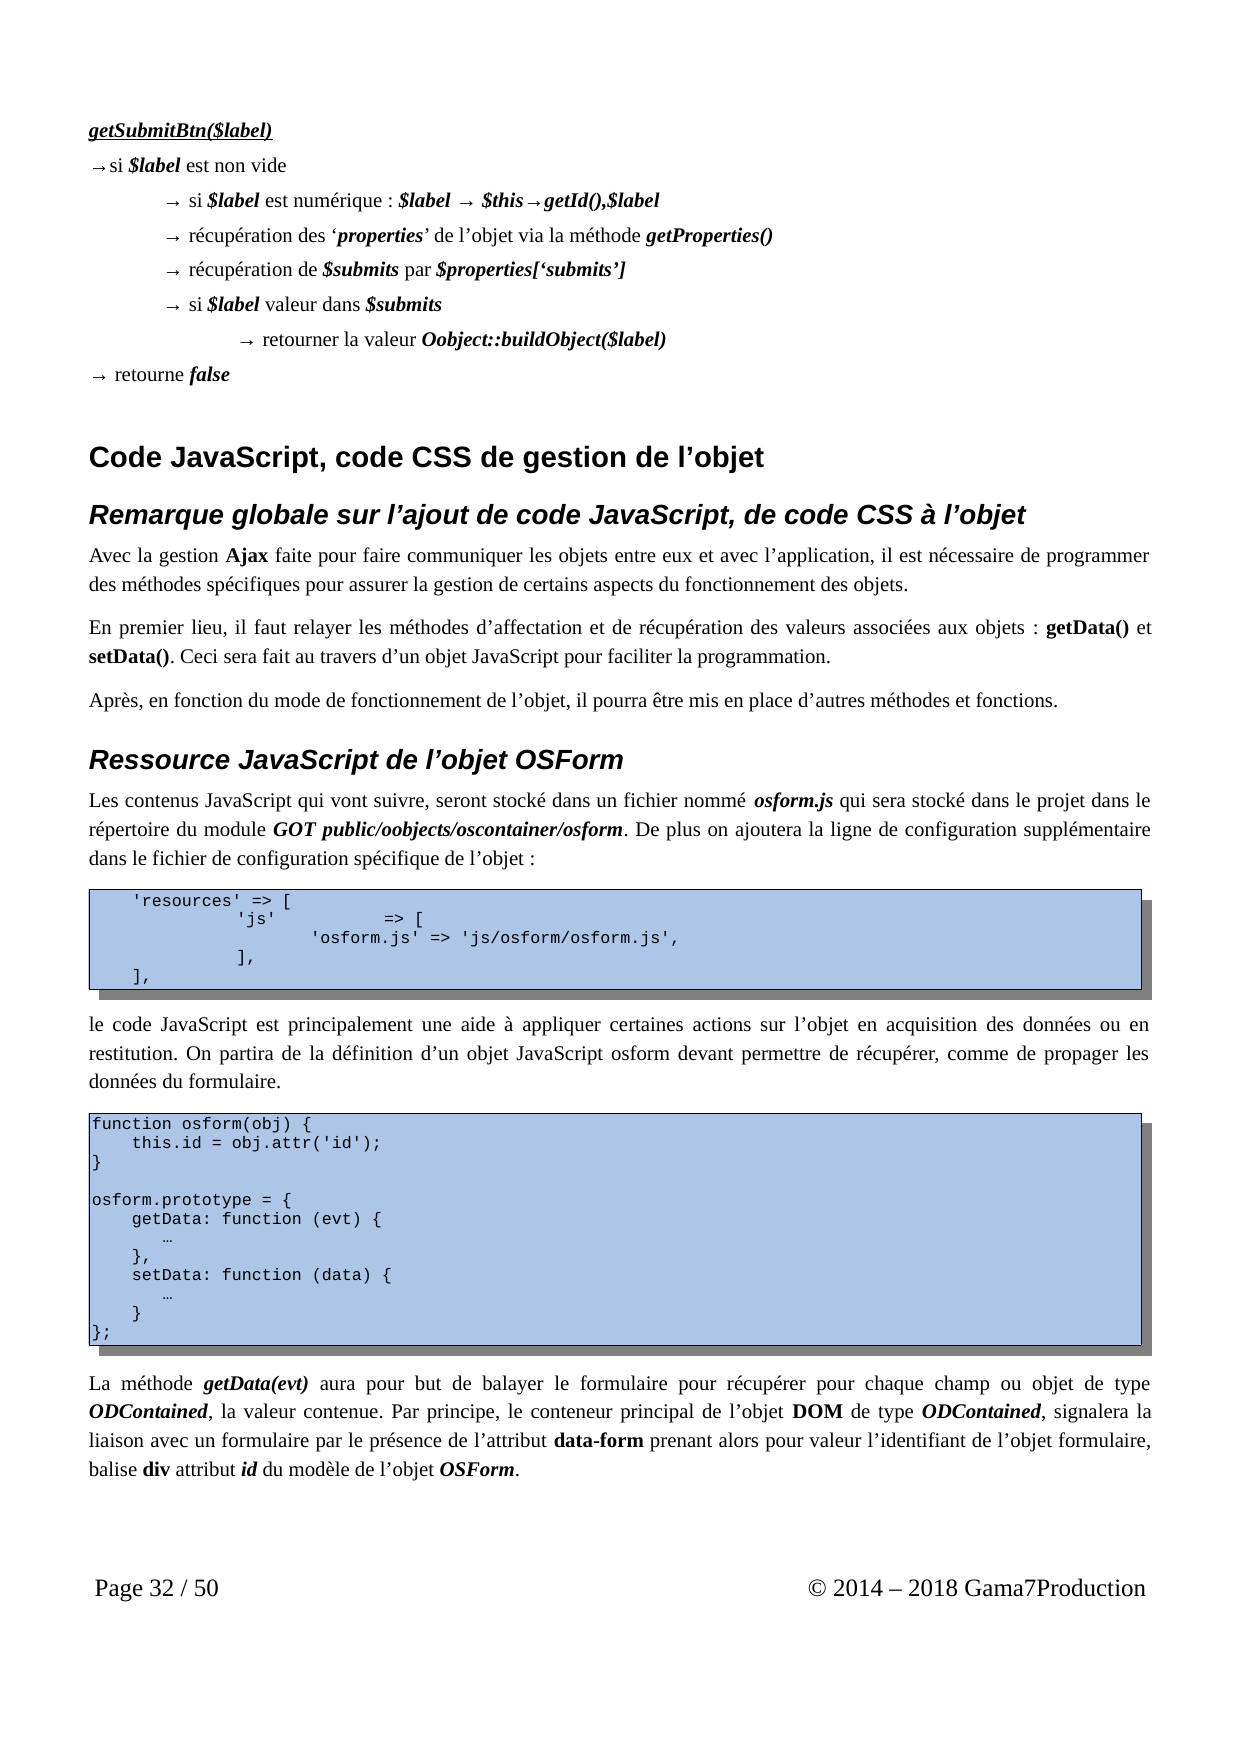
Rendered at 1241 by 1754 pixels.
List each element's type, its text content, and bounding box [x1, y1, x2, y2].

text setData: function (data) { [90, 1264, 1141, 1283]
text La méthode getData(evt) aura pour but de balayer le formulaire pour récupérer pour chaque champ ou objet de type ODContained, la valeur contenue. Par principe, le conteneur principal de l’objet DOM de type ODContained, signalera la liaison avec un formulaire par le présence de l’attribut data-form prenant alors pour valeur l’identifiant de l’objet formulaire, balise div attribut id du modèle de l’objet OSForm. [88, 1371, 1152, 1481]
text }, [90, 1245, 1141, 1264]
text Après, en fonction du mode de fonctionnement de l’objet, il pourra être mis en place d’autres méthodes et fonctions. [88, 688, 1152, 712]
text le code JavaScript est principalement une aide à appliquer certaines actions sur l’objet en acquisition des données ou en restitution. On partira de la définition d’un objet JavaScript osform devant permettre de récupérer, comme de propager les données du formulaire. [88, 1012, 1152, 1093]
text } [90, 1151, 1141, 1169]
text → récupération de $submits par $properties[‘submits’] [88, 257, 1152, 281]
text Les contenus JavaScript qui vont suivre, seront stocké dans un fichier nommé osform.js qui sera stocké dans le projet dans le répertoire du module GOT public/oobjects/oscontainer/osform. De plus on ajoutera la ligne de configuration supplémentaire dans le fichier de configuration spécifique de l’objet : [88, 788, 1152, 870]
text → si $label valeur dans $submits [88, 292, 1152, 316]
text osform.prototype = { [90, 1188, 1141, 1207]
text 'resources' => [ [90, 890, 1141, 908]
text function osform(obj) { [90, 1114, 1141, 1132]
text → retourner la valeur Oobject::buildObject($label) [88, 327, 1152, 351]
text this.id = obj.attr('id'); [90, 1132, 1141, 1151]
text 'js' => [ [90, 908, 1141, 927]
subtitle Code JavaScript, code CSS de gestion de l’objet [88, 440, 1152, 474]
text → retourne false [88, 362, 1152, 386]
text ], [90, 964, 1141, 989]
subtitle Ressource JavaScript de l’objet OSForm [88, 743, 1152, 775]
subtitle Remarque globale sur l’ajout de code JavaScript, de code CSS à l’objet [88, 499, 1152, 531]
text getSubmitBtn($label) [88, 118, 1152, 142]
text →si $label est non vide [88, 153, 1152, 177]
text Avec la gestion Ajax faite pour faire communiquer les objets entre eux et avec l’application, il est nécessaire de programmer des méthodes spécifiques pour assurer la gestion de certains aspects du fonctionnement des objets. [88, 543, 1152, 596]
text … [90, 1226, 1141, 1245]
text } [90, 1301, 1141, 1320]
text getData: function (evt) { [90, 1207, 1141, 1226]
text → récupération des ‘properties’ de l’objet via la méthode getProperties() [88, 222, 1152, 247]
text … [90, 1283, 1141, 1301]
text → si $label est numérique : $label → $this→getId(),$label [88, 188, 1152, 212]
text ], [90, 946, 1141, 964]
text 'osform.js' => 'js/osform/osform.js', [90, 927, 1141, 946]
text En premier lieu, il faut relayer les méthodes d’affectation et de récupération des valeurs associées aux objets : getData() et setData(). Ceci sera fait au travers d’un objet JavaScript pour faciliter la programmation. [88, 615, 1152, 668]
text }; [90, 1320, 1141, 1345]
